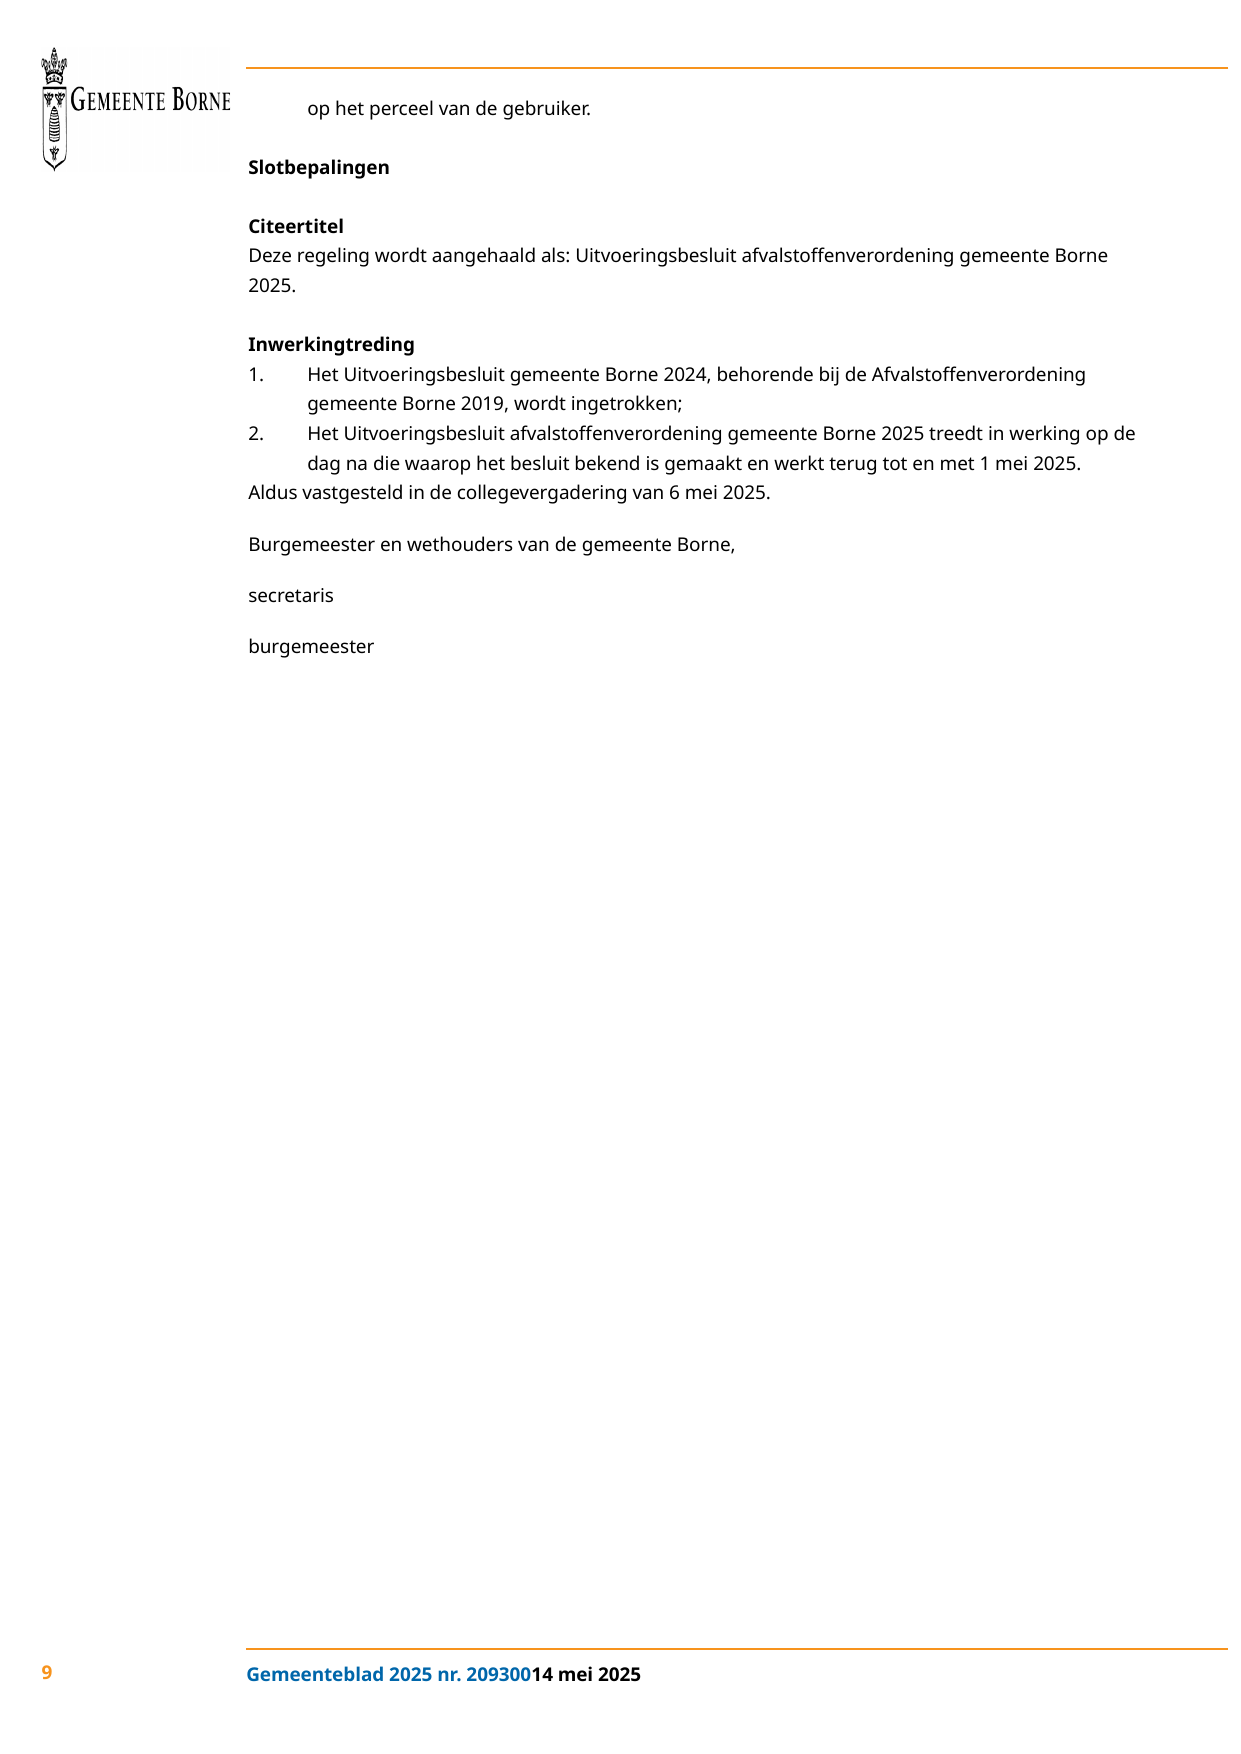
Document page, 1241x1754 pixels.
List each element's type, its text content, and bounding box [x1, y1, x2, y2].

text Slotbepalingen [248, 154, 1152, 180]
text Aldus vastgesteld in de collegevergadering van 6 mei 2025. [248, 479, 1152, 505]
text Deze regeling wordt aangehaald als: Uitvoeringsbesluit afvalstoffenverordening gemeente Borne 2025. [248, 243, 1152, 298]
picture [41, 47, 231, 172]
list op het perceel van de gebruiker. [248, 95, 1152, 121]
text secretaris [248, 582, 1152, 608]
text Burgemeester en wethouders van de gemeente Borne, [248, 531, 1152, 557]
text burgemeester [248, 634, 1152, 659]
list Het Uitvoeringsbesluit gemeente Borne 2024, behorende bij de Afvalstoffenverordening gemeente Borne 2019, wordt ingetrokken; [248, 361, 1152, 416]
text Inwerkingtreding [248, 331, 1152, 357]
list Het Uitvoeringsbesluit afvalstoffenverordening gemeente Borne 2025 treedt in werking op de dag na die waarop het besluit bekend is gemaakt en werkt terug tot en met 1 mei 2025. [248, 420, 1152, 476]
text Citeertitel [248, 213, 1152, 239]
